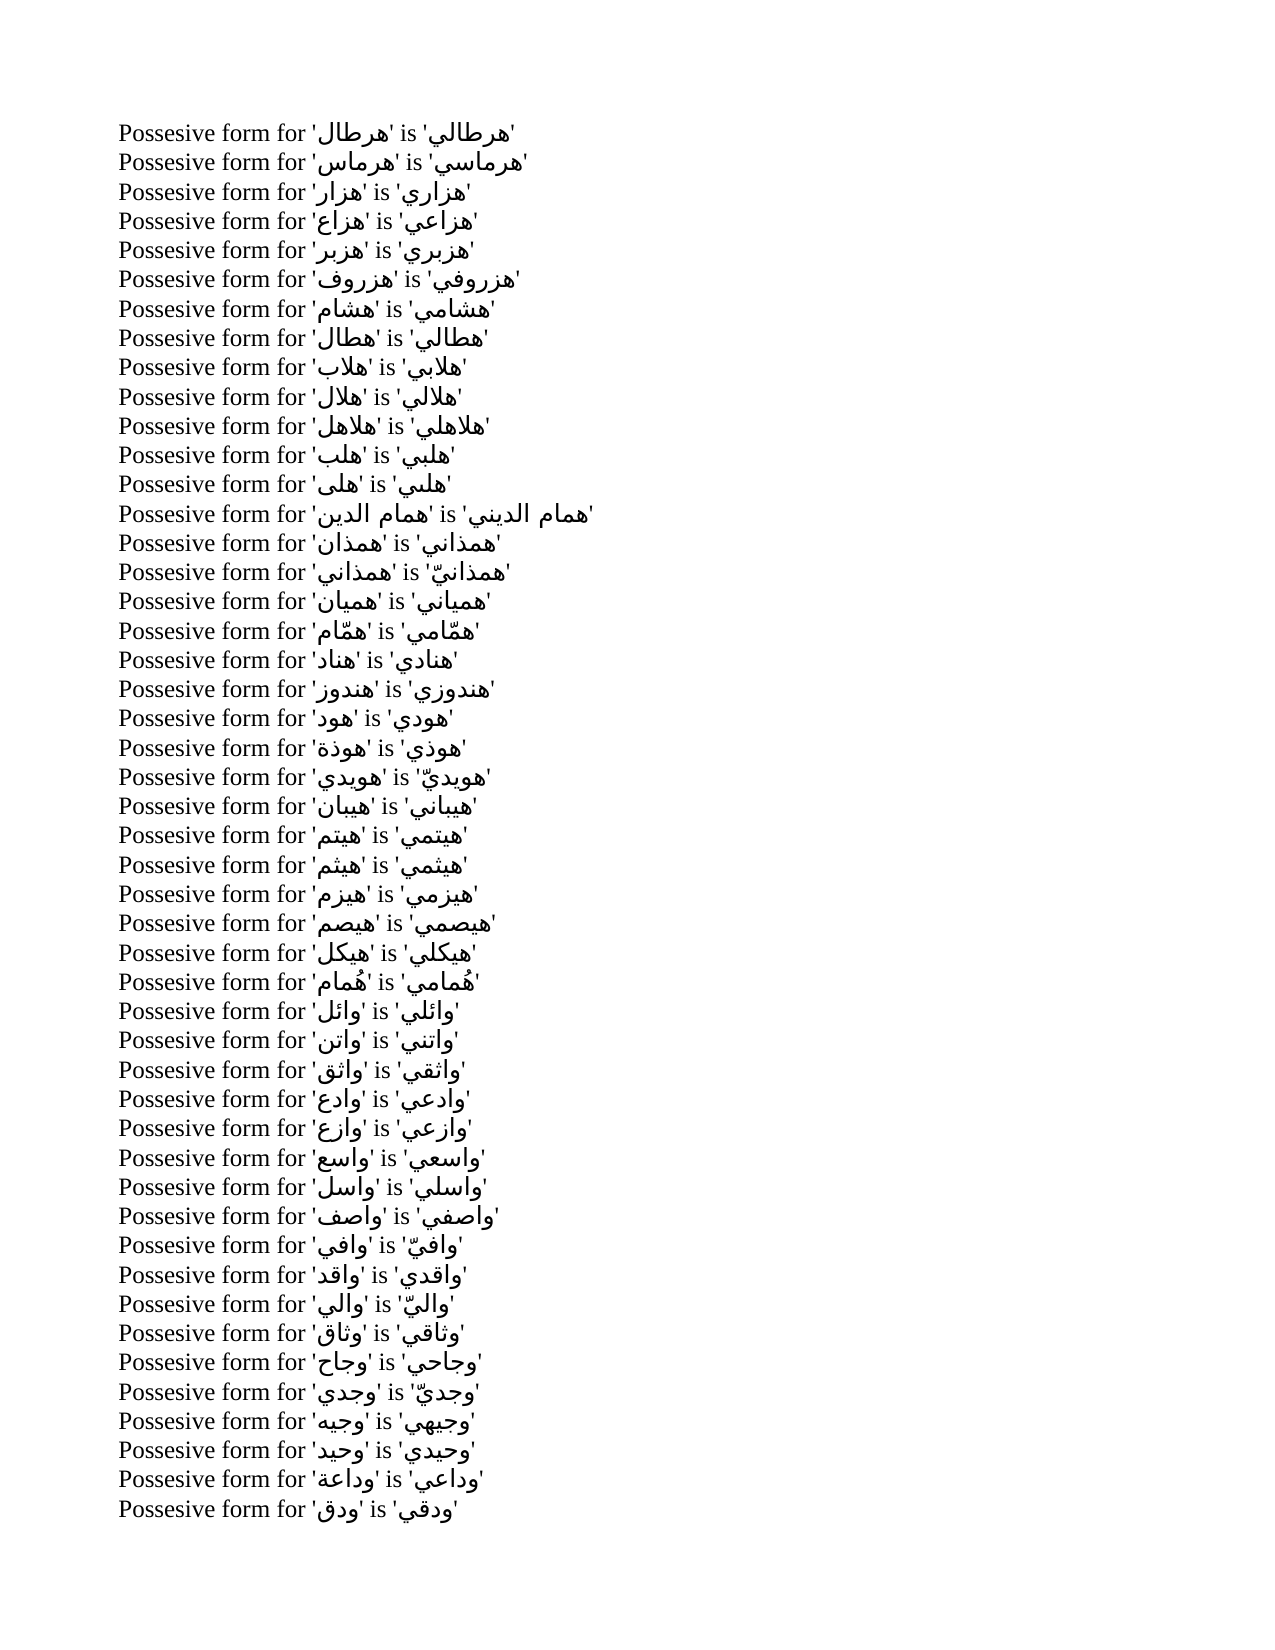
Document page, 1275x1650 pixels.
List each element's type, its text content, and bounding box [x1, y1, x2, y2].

text Possesive form for 'ودق' is 'ودقي' [118, 1494, 1157, 1523]
text Possesive form for 'همذاني' is 'همذانيّ' [118, 557, 1157, 586]
text Possesive form for 'واسع' is 'واسعي' [118, 1143, 1157, 1172]
text Possesive form for 'هلاب' is 'هلابي' [118, 352, 1157, 382]
text Possesive form for 'هيتم' is 'هيتمي' [118, 821, 1157, 850]
text Possesive form for 'هزبر' is 'هزبري' [118, 235, 1157, 264]
text Possesive form for 'وادع' is 'وادعي' [118, 1084, 1157, 1113]
text Possesive form for 'هلب' is 'هلبي' [118, 440, 1157, 469]
text Possesive form for 'هشام' is 'هشامي' [118, 294, 1157, 323]
text Possesive form for 'هزار' is 'هزاري' [118, 177, 1157, 206]
text Possesive form for 'وداعة' is 'وداعي' [118, 1464, 1157, 1494]
text Possesive form for 'هندوز' is 'هندوزي' [118, 674, 1157, 703]
text Possesive form for 'همذان' is 'همذاني' [118, 528, 1157, 557]
text Possesive form for 'وائل' is 'وائلي' [118, 996, 1157, 1026]
text Possesive form for 'واثق' is 'واثقي' [118, 1055, 1157, 1084]
text Possesive form for 'همّام' is 'همّامي' [118, 616, 1157, 645]
text Possesive form for 'وازع' is 'وازعي' [118, 1113, 1157, 1143]
text Possesive form for 'هيزم' is 'هيزمي' [118, 879, 1157, 908]
text Possesive form for 'هرطال' is 'هرطالي' [118, 118, 1157, 147]
text Possesive form for 'واصف' is 'واصفي' [118, 1201, 1157, 1230]
text Possesive form for 'واتن' is 'واتني' [118, 1026, 1157, 1055]
text Possesive form for 'هرماس' is 'هرماسي' [118, 147, 1157, 177]
text Possesive form for 'هطال' is 'هطالي' [118, 323, 1157, 352]
text Possesive form for 'وثاق' is 'وثاقي' [118, 1318, 1157, 1347]
text Possesive form for 'وجدي' is 'وجديّ' [118, 1377, 1157, 1406]
text Possesive form for 'هويدي' is 'هويديّ' [118, 762, 1157, 791]
text Possesive form for 'هُمام' is 'هُمامي' [118, 967, 1157, 996]
text Possesive form for 'وجيه' is 'وجيهي' [118, 1406, 1157, 1435]
text Possesive form for 'همام الدين' is 'همام الديني' [118, 499, 1157, 528]
text Possesive form for 'هناد' is 'هنادي' [118, 645, 1157, 674]
text Possesive form for 'هيثم' is 'هيثمي' [118, 850, 1157, 879]
text Possesive form for 'وحيد' is 'وحيدي' [118, 1435, 1157, 1464]
text Possesive form for 'هزاع' is 'هزاعي' [118, 206, 1157, 235]
text Possesive form for 'واسل' is 'واسلي' [118, 1172, 1157, 1201]
text Possesive form for 'هوذة' is 'هوذي' [118, 733, 1157, 762]
text Possesive form for 'هود' is 'هودي' [118, 703, 1157, 733]
text Possesive form for 'هلاهل' is 'هلاهلي' [118, 411, 1157, 440]
text Possesive form for 'وافي' is 'وافيّ' [118, 1230, 1157, 1260]
text Possesive form for 'والي' is 'واليّ' [118, 1289, 1157, 1318]
text Possesive form for 'واقد' is 'واقدي' [118, 1260, 1157, 1289]
text Possesive form for 'هزروف' is 'هزروفي' [118, 264, 1157, 294]
text Possesive form for 'هيكل' is 'هيكلي' [118, 938, 1157, 967]
text Possesive form for 'هيبان' is 'هيباني' [118, 791, 1157, 821]
text Possesive form for 'هلى' is 'هلىي' [118, 469, 1157, 499]
text Possesive form for 'وجاح' is 'وجاحي' [118, 1347, 1157, 1377]
text Possesive form for 'هلال' is 'هلالي' [118, 382, 1157, 411]
text Possesive form for 'هميان' is 'همياني' [118, 586, 1157, 616]
text Possesive form for 'هيصم' is 'هيصمي' [118, 908, 1157, 938]
